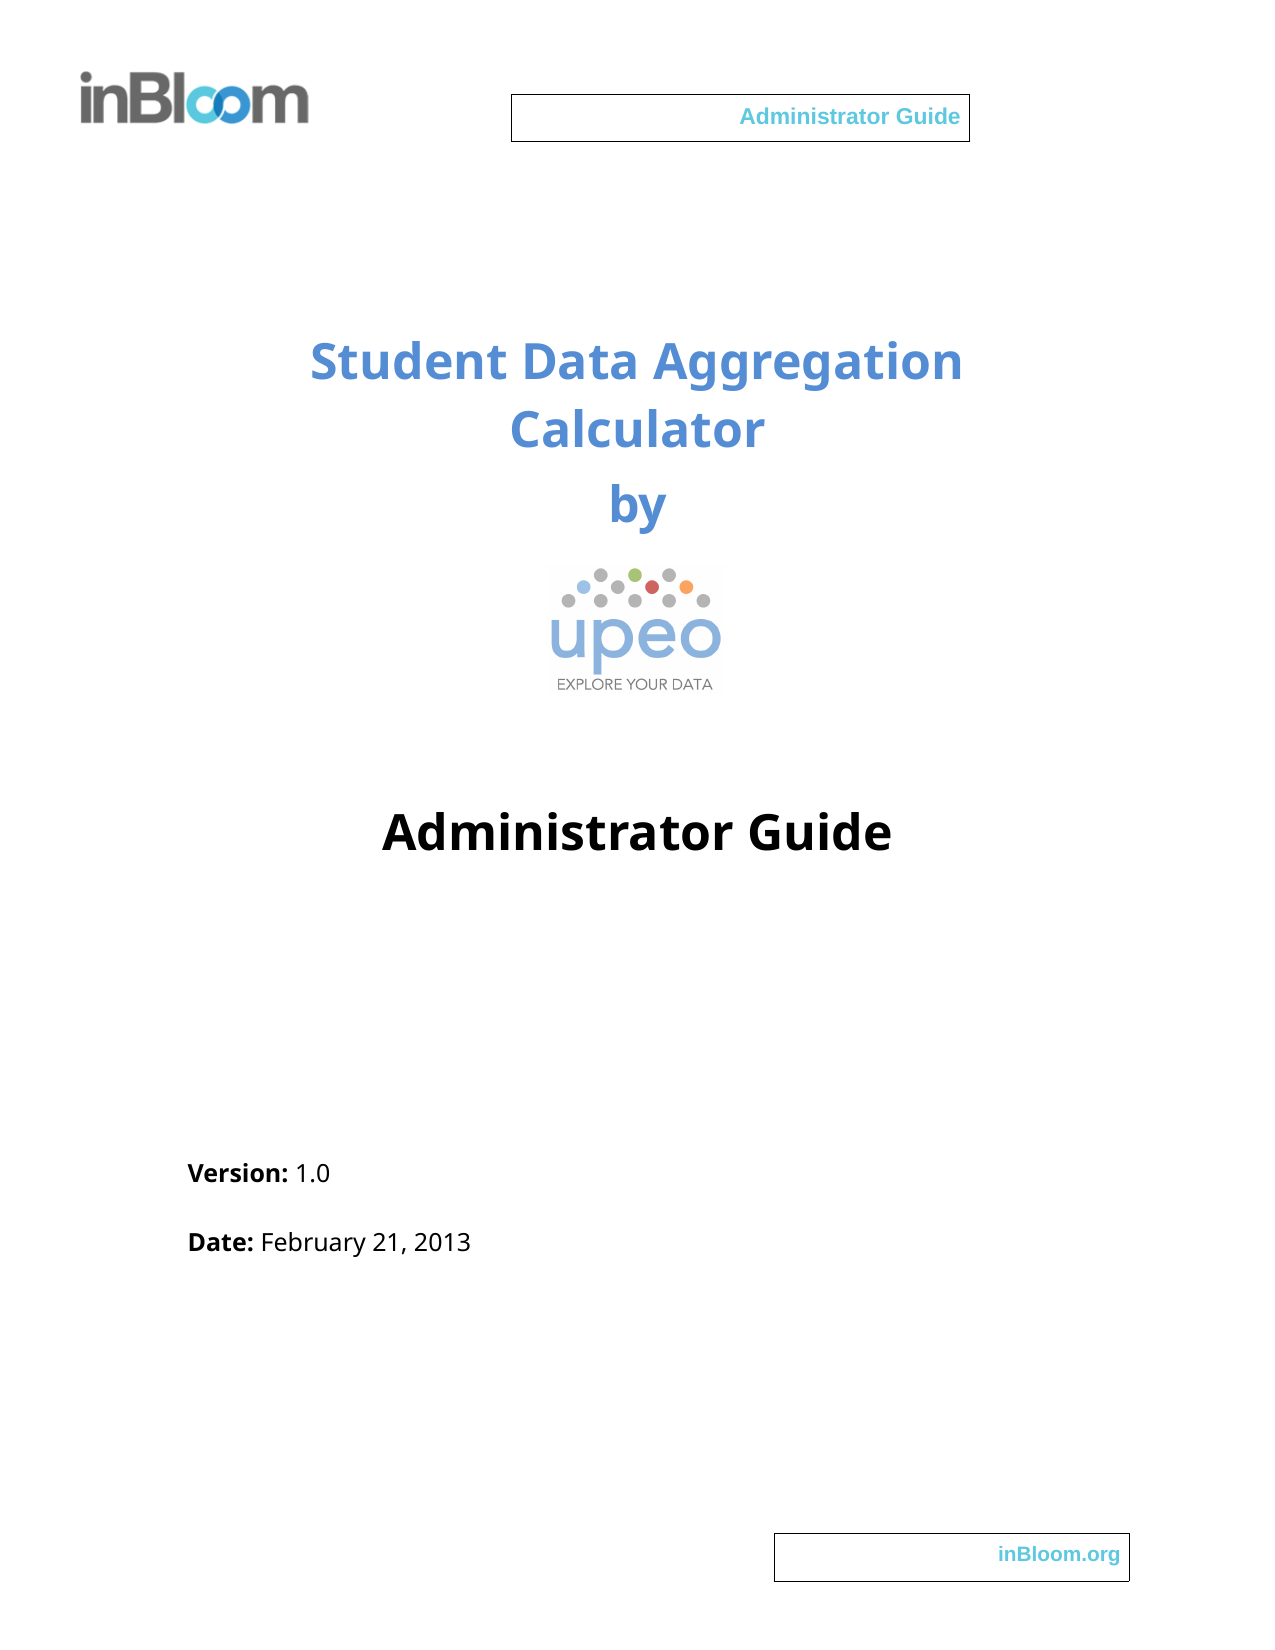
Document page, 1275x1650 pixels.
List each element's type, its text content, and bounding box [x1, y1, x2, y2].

text Student Data Aggregation Calculator [187, 326, 1087, 462]
text Administrator Guide [187, 797, 1087, 865]
text Version: 1.0 [187, 1156, 1087, 1190]
picture [75, 66, 876, 173]
text by [187, 468, 1087, 537]
text Date: February 21, 2013 [187, 1224, 1087, 1258]
picture [546, 565, 725, 694]
